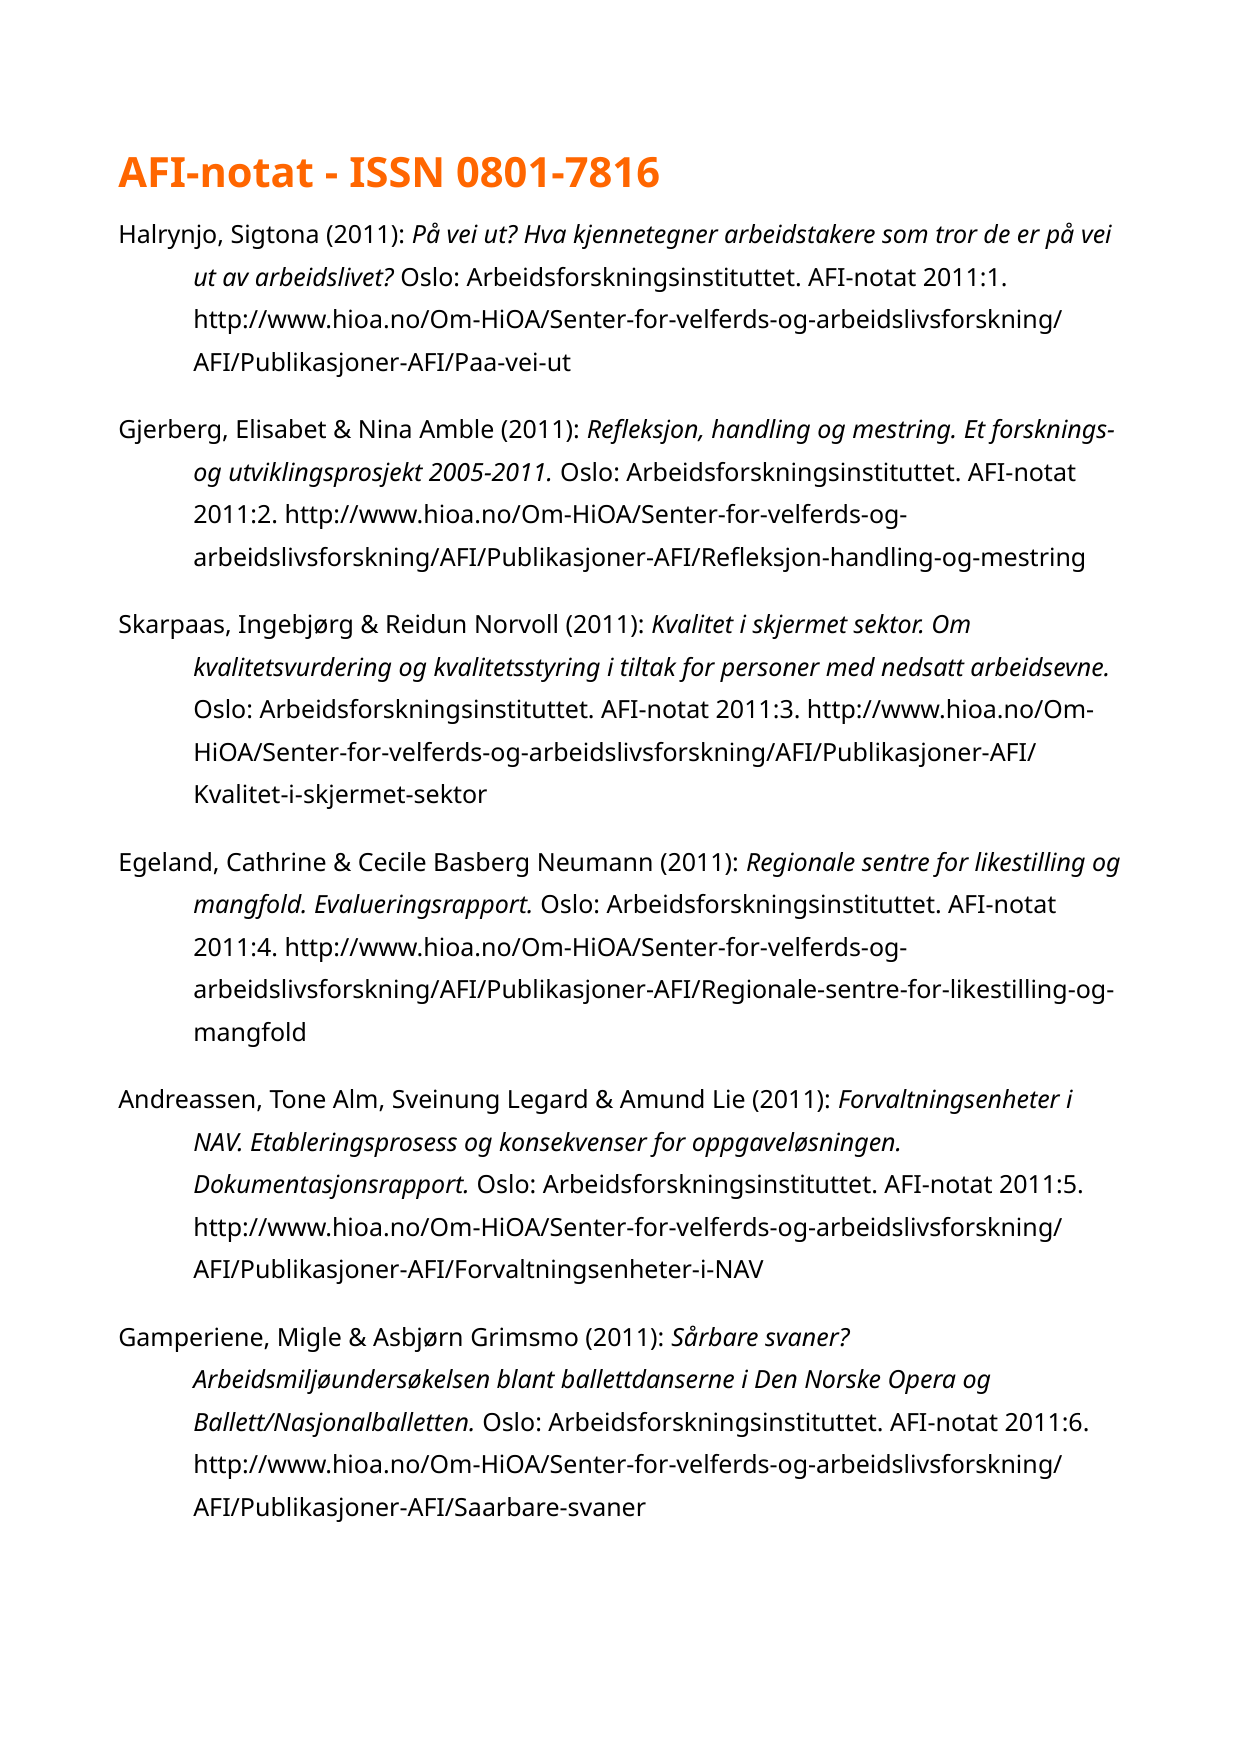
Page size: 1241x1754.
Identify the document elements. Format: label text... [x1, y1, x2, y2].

list Skarpaas, Ingebjørg & Reidun Norvoll (2011): Kvalitet i skjermet sektor. Om kvalitetsvurdering og kvalitetsstyring i tiltak for personer med nedsatt arbeidsevne. Oslo: Arbeidsforskningsinstituttet. AFI-notat 2011:3. http://www.hioa.no/Om-HiOA/Senter-for-velferds-og-arbeidslivsforskning/AFI/Publikasjoner-AFI/Kvalitet-i-skjermet-sektor [118, 607, 1122, 811]
list Egeland, Cathrine & Cecile Basberg Neumann (2011): Regionale sentre for likestilling og mangfold. Evalueringsrapport. Oslo: Arbeidsforskningsinstituttet. AFI-notat 2011:4. http://www.hioa.no/Om-HiOA/Senter-for-velferds-og-arbeidslivsforskning/AFI/Publikasjoner-AFI/Regionale-sentre-for-likestilling-og-mangfold [118, 844, 1122, 1048]
text AFI-notat - ISSN 0801-7816 [118, 143, 1122, 200]
list Halrynjo, Sigtona (2011): På vei ut? Hva kjennetegner arbeidstakere som tror de er på vei ut av arbeidslivet? Oslo: Arbeidsforskningsinstituttet. AFI-notat 2011:1. http://www.hioa.no/Om-HiOA/Senter-for-velferds-og-arbeidslivsforskning/AFI/Publikasjoner-AFI/Paa-vei-ut [118, 217, 1122, 378]
list Gjerberg, Elisabet & Nina Amble (2011): Refleksjon, handling og mestring. Et forsknings- og utviklingsprosjekt 2005-2011. Oslo: Arbeidsforskningsinstituttet. AFI-notat 2011:2. http://www.hioa.no/Om-HiOA/Senter-for-velferds-og-arbeidslivsforskning/AFI/Publikasjoner-AFI/Refleksjon-handling-og-mestring [118, 412, 1122, 573]
list Gamperiene, Migle & Asbjørn Grimsmo (2011): Sårbare svaner? Arbeidsmiljøundersøkelsen blant ballettdanserne i Den Norske Opera og Ballett/Nasjonalballetten. Oslo: Arbeidsforskningsinstituttet. AFI-notat 2011:6. http://www.hioa.no/Om-HiOA/Senter-for-velferds-og-arbeidslivsforskning/AFI/Publikasjoner-AFI/Saarbare-svaner [118, 1319, 1122, 1523]
list Andreassen, Tone Alm, Sveinung Legard & Amund Lie (2011): Forvaltningsenheter i NAV. Etableringsprosess og konsekvenser for oppgaveløsningen. Dokumentasjonsrapport. Oslo: Arbeidsforskningsinstituttet. AFI-notat 2011:5. http://www.hioa.no/Om-HiOA/Senter-for-velferds-og-arbeidslivsforskning/AFI/Publikasjoner-AFI/Forvaltningsenheter-i-NAV [118, 1082, 1122, 1286]
